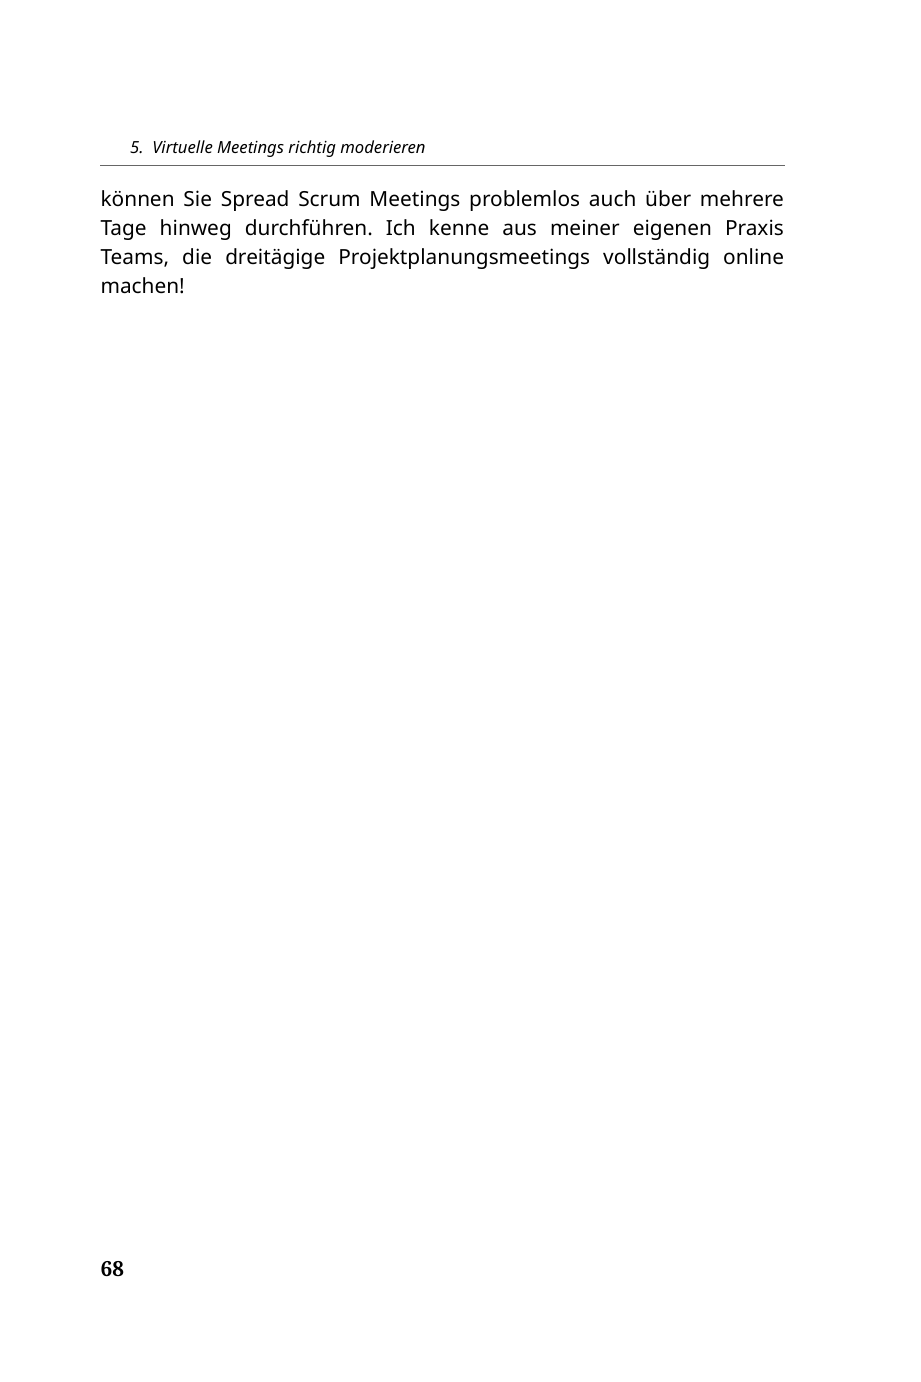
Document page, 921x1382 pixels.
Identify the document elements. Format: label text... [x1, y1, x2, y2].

text können Sie Spread Scrum Meetings problemlos auch über mehrere Tage hinweg durchführen. Ich kenne aus meiner eigenen Praxis Teams, die dreitägige Projektplanungsmeetings vollständig online machen! [100, 183, 785, 299]
